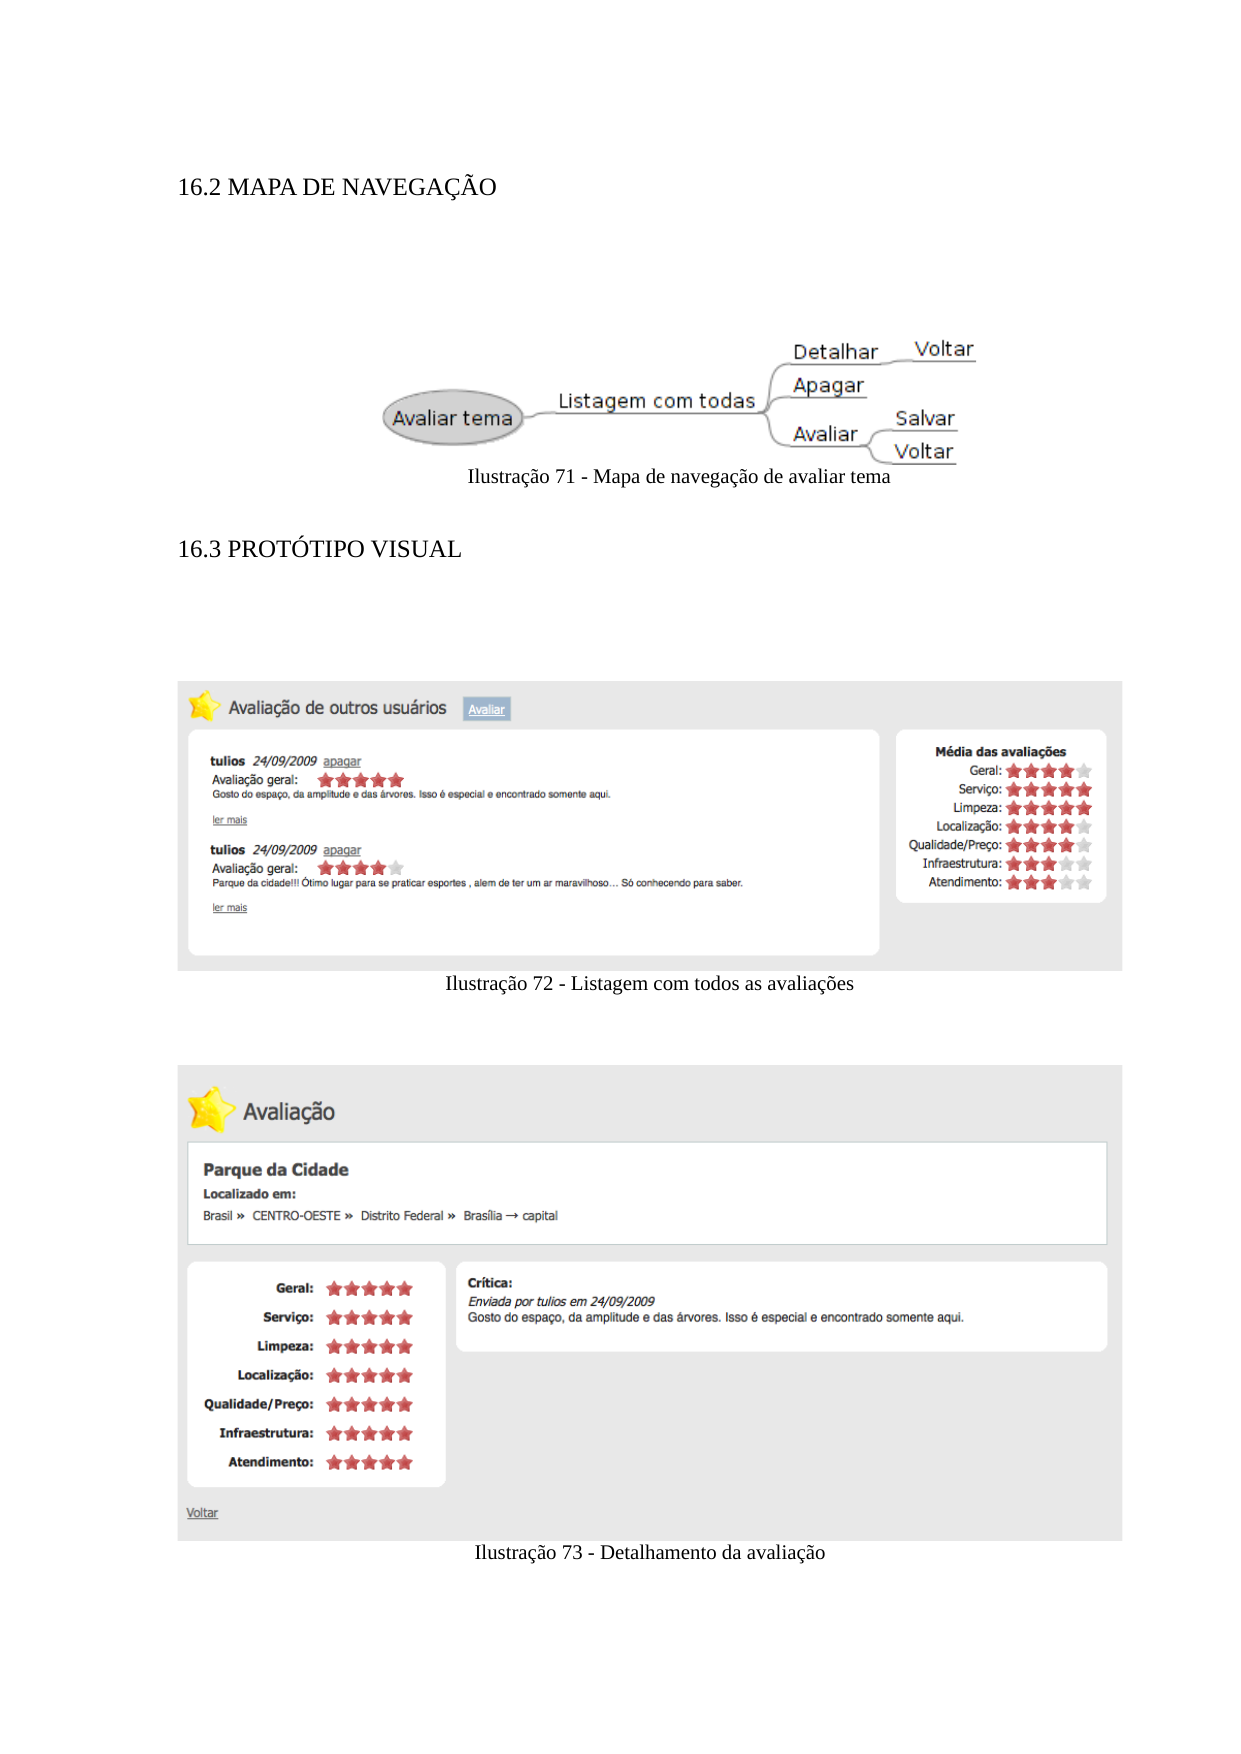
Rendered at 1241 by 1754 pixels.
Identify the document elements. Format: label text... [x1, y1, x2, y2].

picture [382, 334, 977, 465]
subtitle Protótipo visual [177, 534, 1122, 563]
subtitle Mapa de navegação [177, 172, 1122, 200]
text Ilustração 72 - Listagem com todos as avaliações [177, 971, 1122, 995]
picture [177, 1065, 1123, 1541]
text Ilustração 73 - Detalhamento da avaliação [177, 1541, 1122, 1564]
text Ilustração 71 - Mapa de navegação de avaliar tema [382, 465, 976, 488]
picture [177, 681, 1123, 971]
